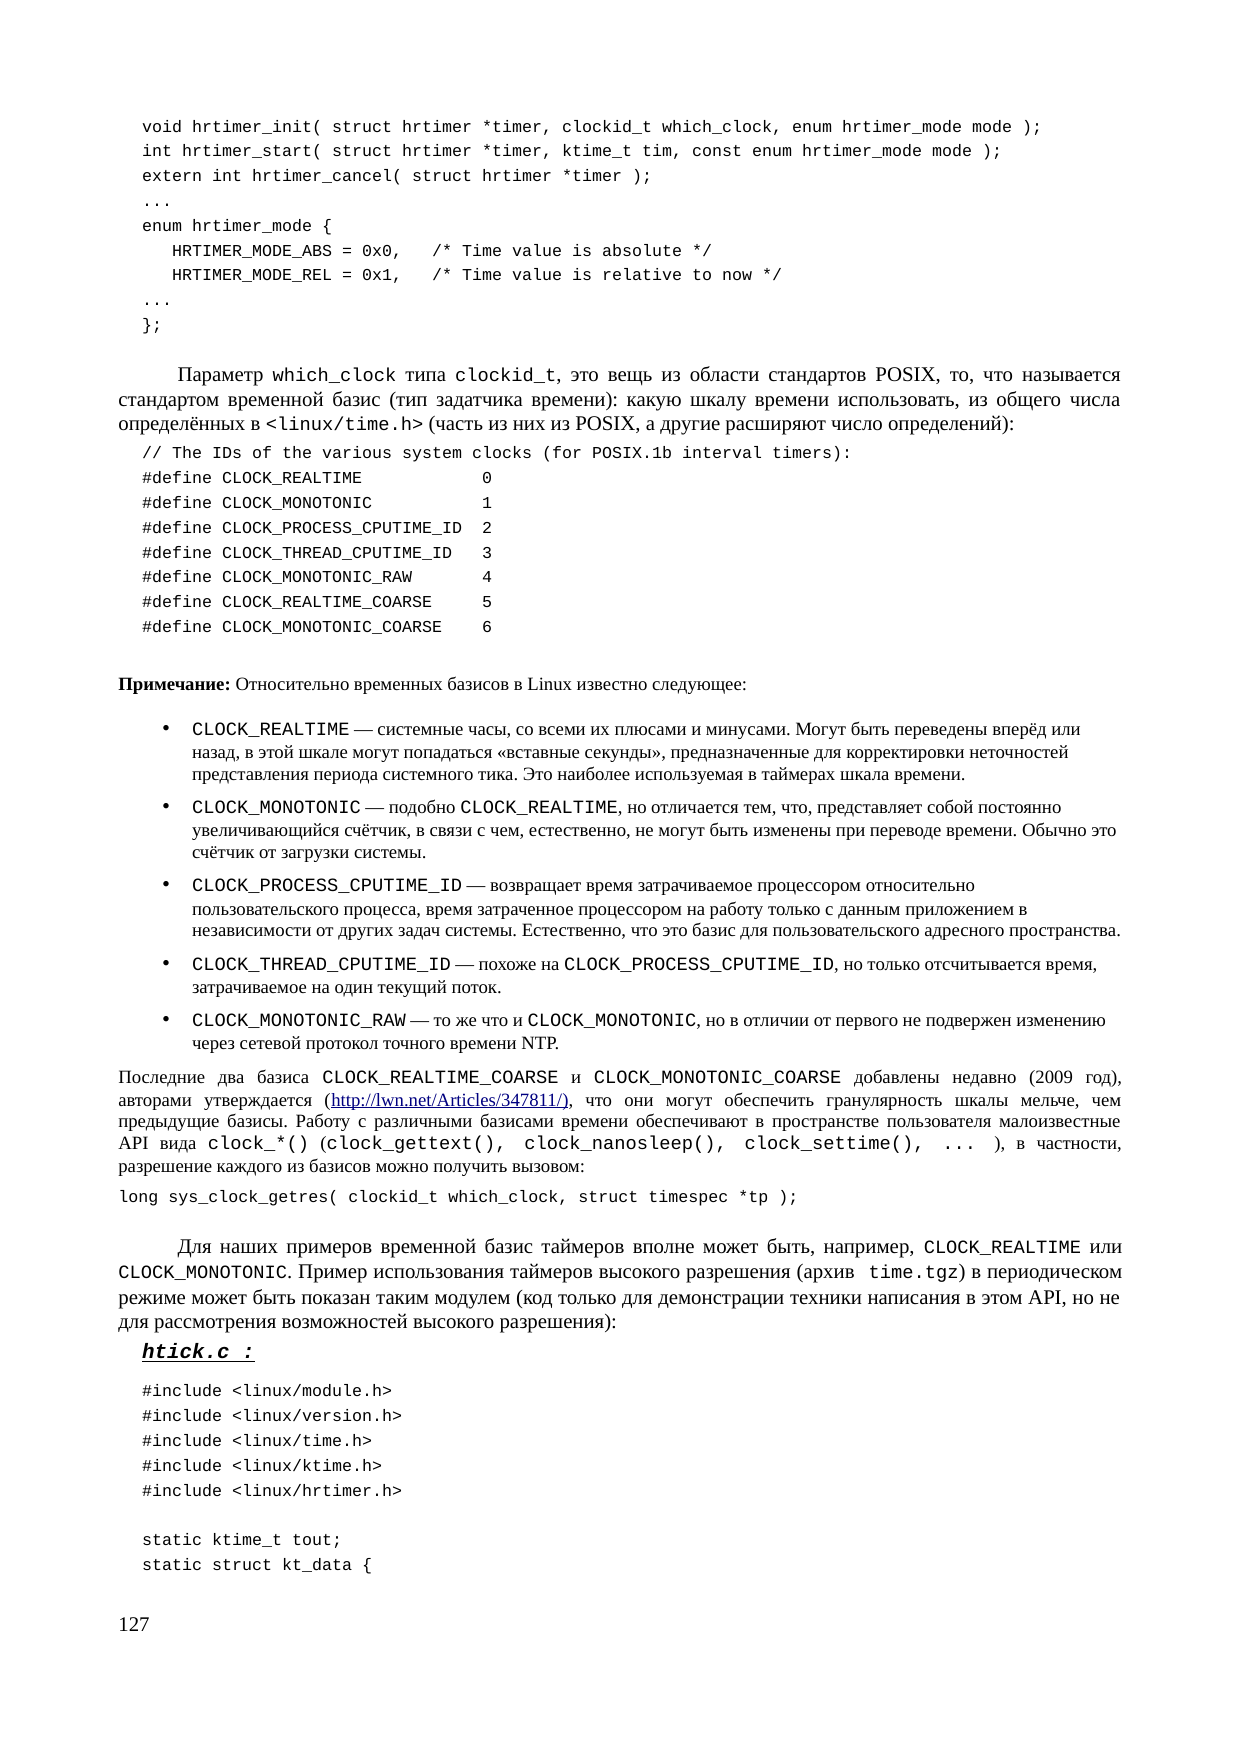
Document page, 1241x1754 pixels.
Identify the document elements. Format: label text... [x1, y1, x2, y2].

text Для наших примеров временной базис таймеров вполне может быть, например, CLOCK_REALTIME или CLOCK_MONOTONIC. Пример использования таймеров высокого разрешения (архив time.tgz) в периодическом режиме может быть показан таким модулем (код только для демонстрации техники написания в этом API, но не для рассмотрения возможностей высокого разрешения): [118, 1234, 1122, 1333]
list CLOCK_MONOTONIC_RAW — то же что и CLOCK_MONOTONIC, но в отличии от первого не подвержен изменению через сетевой протокол точного времени NTP. [162, 1009, 1122, 1054]
text #define CLOCK_MONOTONIC_COARSE 6 [142, 618, 1122, 637]
text #include <linux/version.h> [142, 1408, 1122, 1427]
text static ktime_t tout; [142, 1532, 1122, 1551]
text #include <linux/time.h> [142, 1432, 1122, 1451]
text Примечание: Относительно временных базисов в Linux известно следующее: [118, 673, 1122, 694]
text static struct kt_data { [142, 1556, 1122, 1575]
text htick.c : [142, 1342, 1122, 1365]
text #define CLOCK_THREAD_CPUTIME_ID 3 [142, 544, 1122, 563]
text ... [142, 292, 1122, 311]
list CLOCK_THREAD_CPUTIME_ID — похоже на CLOCK_PROCESS_CPUTIME_ID, но только отсчитывается время, затрачиваемое на один текущий поток. [162, 952, 1122, 997]
text #define CLOCK_MONOTONIC_RAW 4 [142, 569, 1122, 588]
text int hrtimer_start( struct hrtimer *timer, ktime_t tim, const enum hrtimer_mode mode ); [142, 143, 1122, 162]
text #include <linux/hrtimer.h> [142, 1482, 1122, 1501]
text ... [142, 192, 1122, 211]
text #define CLOCK_PROCESS_CPUTIME_ID 2 [142, 519, 1122, 538]
text #include <linux/module.h> [142, 1383, 1122, 1402]
text void hrtimer_init( struct hrtimer *timer, clockid_t which_clock, enum hrtimer_mode mode ); [142, 118, 1122, 137]
text extern int hrtimer_cancel( struct hrtimer *timer ); [142, 168, 1122, 187]
text #define CLOCK_REALTIME_COARSE 5 [142, 594, 1122, 613]
text // The IDs of the various system clocks (for POSIX.1b interval timers): [142, 445, 1122, 464]
text HRTIMER_MODE_ABS = 0x0, /* Time value is absolute */ [142, 242, 1122, 261]
list CLOCK_REALTIME — системные часы, со всеми их плюсами и минусами. Могут быть переведены вперёд или назад, в этой шкале могут попадаться «вставные секунды», предназначенные для корректировки неточностей представления периода системного тика. Это наиболее используемая в таймерах шкала времени. [162, 718, 1122, 784]
text enum hrtimer_mode { [142, 217, 1122, 236]
text Параметр which_clock типа clockid_t, это вещь из области стандартов POSIX, то, что называется стандартом временной базис (тип задатчика времени): какую шкалу времени использовать, из общего числа определённых в <linux/time.h> (часть из них из POSIX, а другие расширяют число определений): [118, 362, 1122, 436]
text #define CLOCK_REALTIME 0 [142, 470, 1122, 489]
text #include <linux/ktime.h> [142, 1457, 1122, 1476]
text Последние два базиса CLOCK_REALTIME_COARSE и CLOCK_MONOTONIC_COARSE добавлены недавно (2009 год), авторами утверждается (http://lwn.net/Articles/347811/), что они могут обеспечить гранулярность шкалы мельче, чем предыдущие базисы. Работу с различными базисами времени обеспечивают в пространстве пользователя малоизвестные API вида clock_*() (clock_gettext(), clock_nanosleep(), clock_settime(), ... ), в частности, разрешение каждого из базисов можно получить вызовом: [118, 1066, 1122, 1176]
list CLOCK_MONOTONIC — подобно CLOCK_REALTIME, но отличается тем, что, представляет собой постоянно увеличивающийся счётчик, в связи с чем, естественно, не могут быть изменены при переводе времени. Обычно это счётчик от загрузки системы. [162, 796, 1122, 862]
text HRTIMER_MODE_REL = 0x1, /* Time value is relative to now */ [142, 267, 1122, 286]
text #define CLOCK_MONOTONIC 1 [142, 494, 1122, 513]
list CLOCK_PROCESS_CPUTIME_ID — возвращает время затрачиваемое процессором относительно пользовательского процесса, время затраченное процессором на работу только с данным приложением в независимости от других задач системы. Естественно, что это базис для пользовательского адресного пространства. [162, 874, 1122, 941]
text }; [142, 316, 1122, 335]
text long sys_clock_getres( clockid_t which_clock, struct timespec *tp ); [118, 1188, 1122, 1207]
